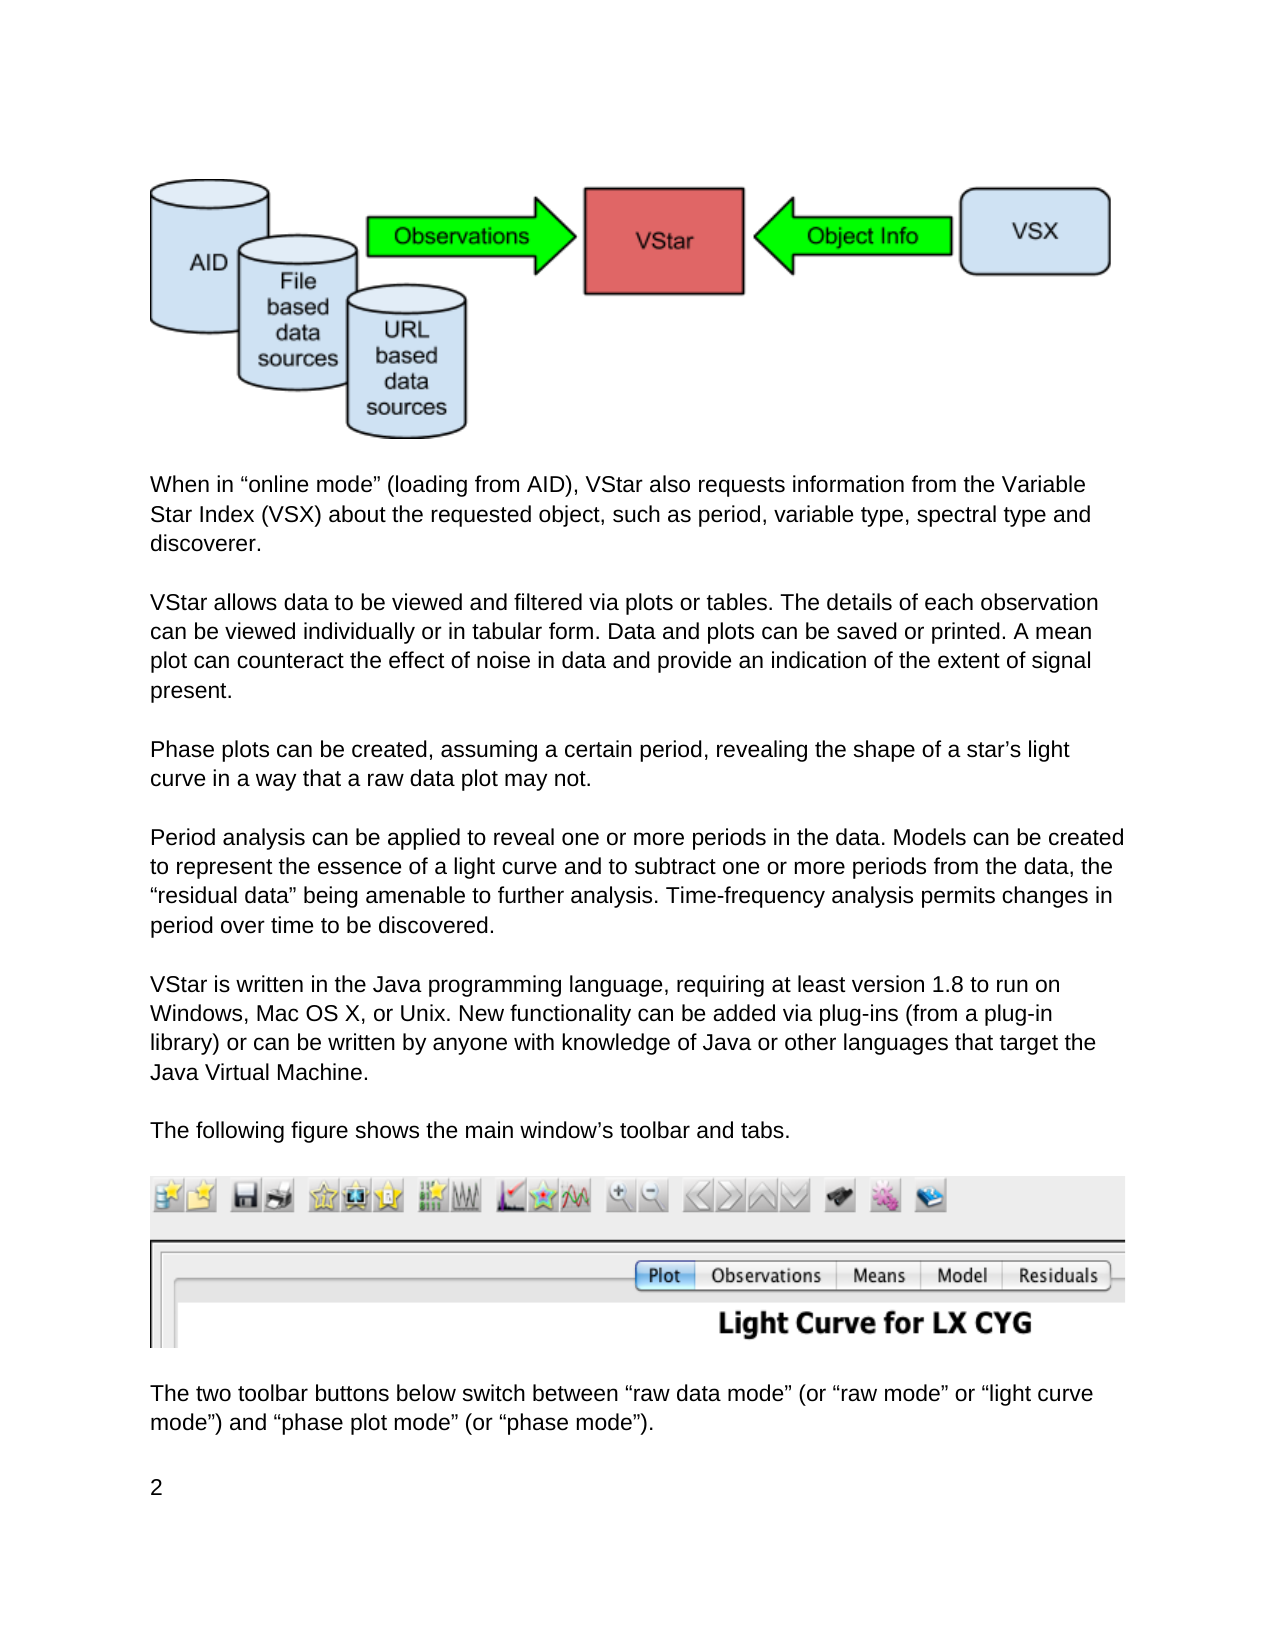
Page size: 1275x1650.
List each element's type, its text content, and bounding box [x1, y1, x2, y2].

text Period analysis can be applied to reveal one or more periods in the data. Models can be created to represent the essence of a light curve and to subtract one or more periods from the data, the “residual data” being amenable to further analysis. Time-frequency analysis permits changes in period over time to be discovered. [150, 824, 1125, 938]
text The following figure shows the main window’s toolbar and tabs. [150, 1118, 1125, 1144]
text VStar allows data to be viewed and filtered via plots or tables. The details of each observation can be viewed individually or in tabular form. Data and plots can be saved or printed. A mean plot can counteract the effect of noise in data and provide an indication of the extent of signal present. [150, 589, 1125, 703]
picture [150, 1176, 1125, 1348]
text VStar is written in the Java programming language, requiring at least version 1.8 to run on Windows, Mac OS X, or Unix. New functionality can be added via plug-ins (from a plug-in library) or can be written by anyone with knowledge of Java or other languages that target the Java Virtual Machine. [150, 971, 1125, 1085]
text When in “online mode” (loading from AID), VStar also requests information from the Variable Star Index (VSX) about the requested object, such as period, variable type, spectral type and discoverer. [150, 472, 1125, 556]
text The two toolbar buttons below switch between “raw data mode” (or “raw mode” or “light curve mode”) and “phase plot mode” (or “phase mode”). [150, 1380, 1125, 1435]
text Phase plots can be created, assuming a certain period, revealing the shape of a star’s light curve in a way that a raw data plot may not. [150, 736, 1125, 791]
picture [150, 179, 1111, 439]
